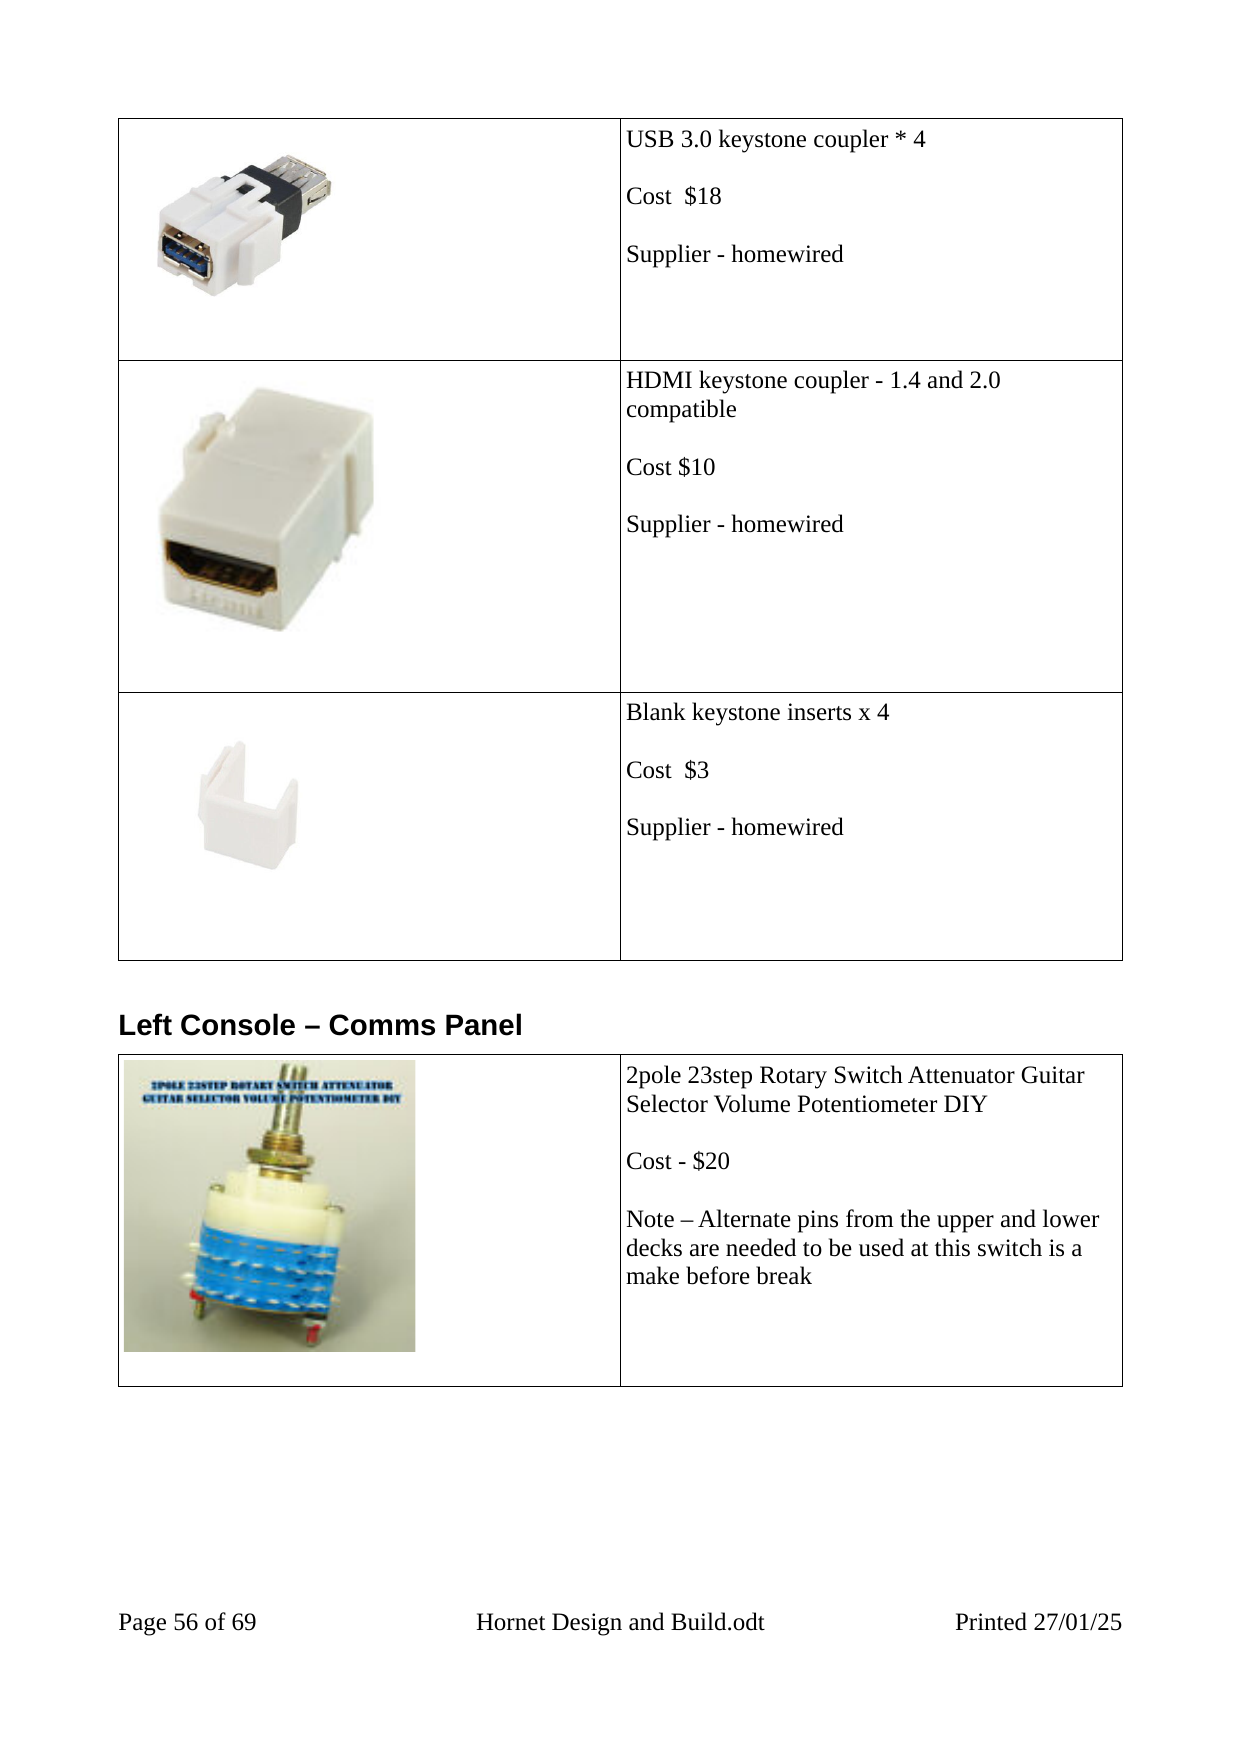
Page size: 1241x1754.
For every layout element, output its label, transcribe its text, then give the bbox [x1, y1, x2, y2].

table_cell HDMI keystone coupler - 1.4 and 2.0 compatible Cost $10 Supplier - homewired [621, 361, 1122, 692]
table_header 2pole 23step Rotary Switch Attenuator Guitar Selector Volume Potentiometer DIY Cost - $20 Note – Alternate pins from the upper and lower decks are needed to be used at this switch is a make before break [621, 1055, 1122, 1386]
table_header [119, 1055, 620, 1386]
picture [123, 1060, 416, 1352]
table_cell USB 3.0 keystone coupler * 4 Cost $18 Supplier - homewired [621, 119, 1122, 359]
subtitle Left Console – Comms Panel [118, 1008, 1122, 1042]
picture [123, 123, 364, 326]
table_cell Blank keystone inserts x 4 Cost $3 Supplier - homewired [621, 693, 1122, 960]
picture [123, 697, 375, 926]
table_cell [119, 119, 620, 359]
table_cell [119, 361, 620, 692]
picture [123, 365, 397, 657]
table_cell [119, 693, 620, 960]
